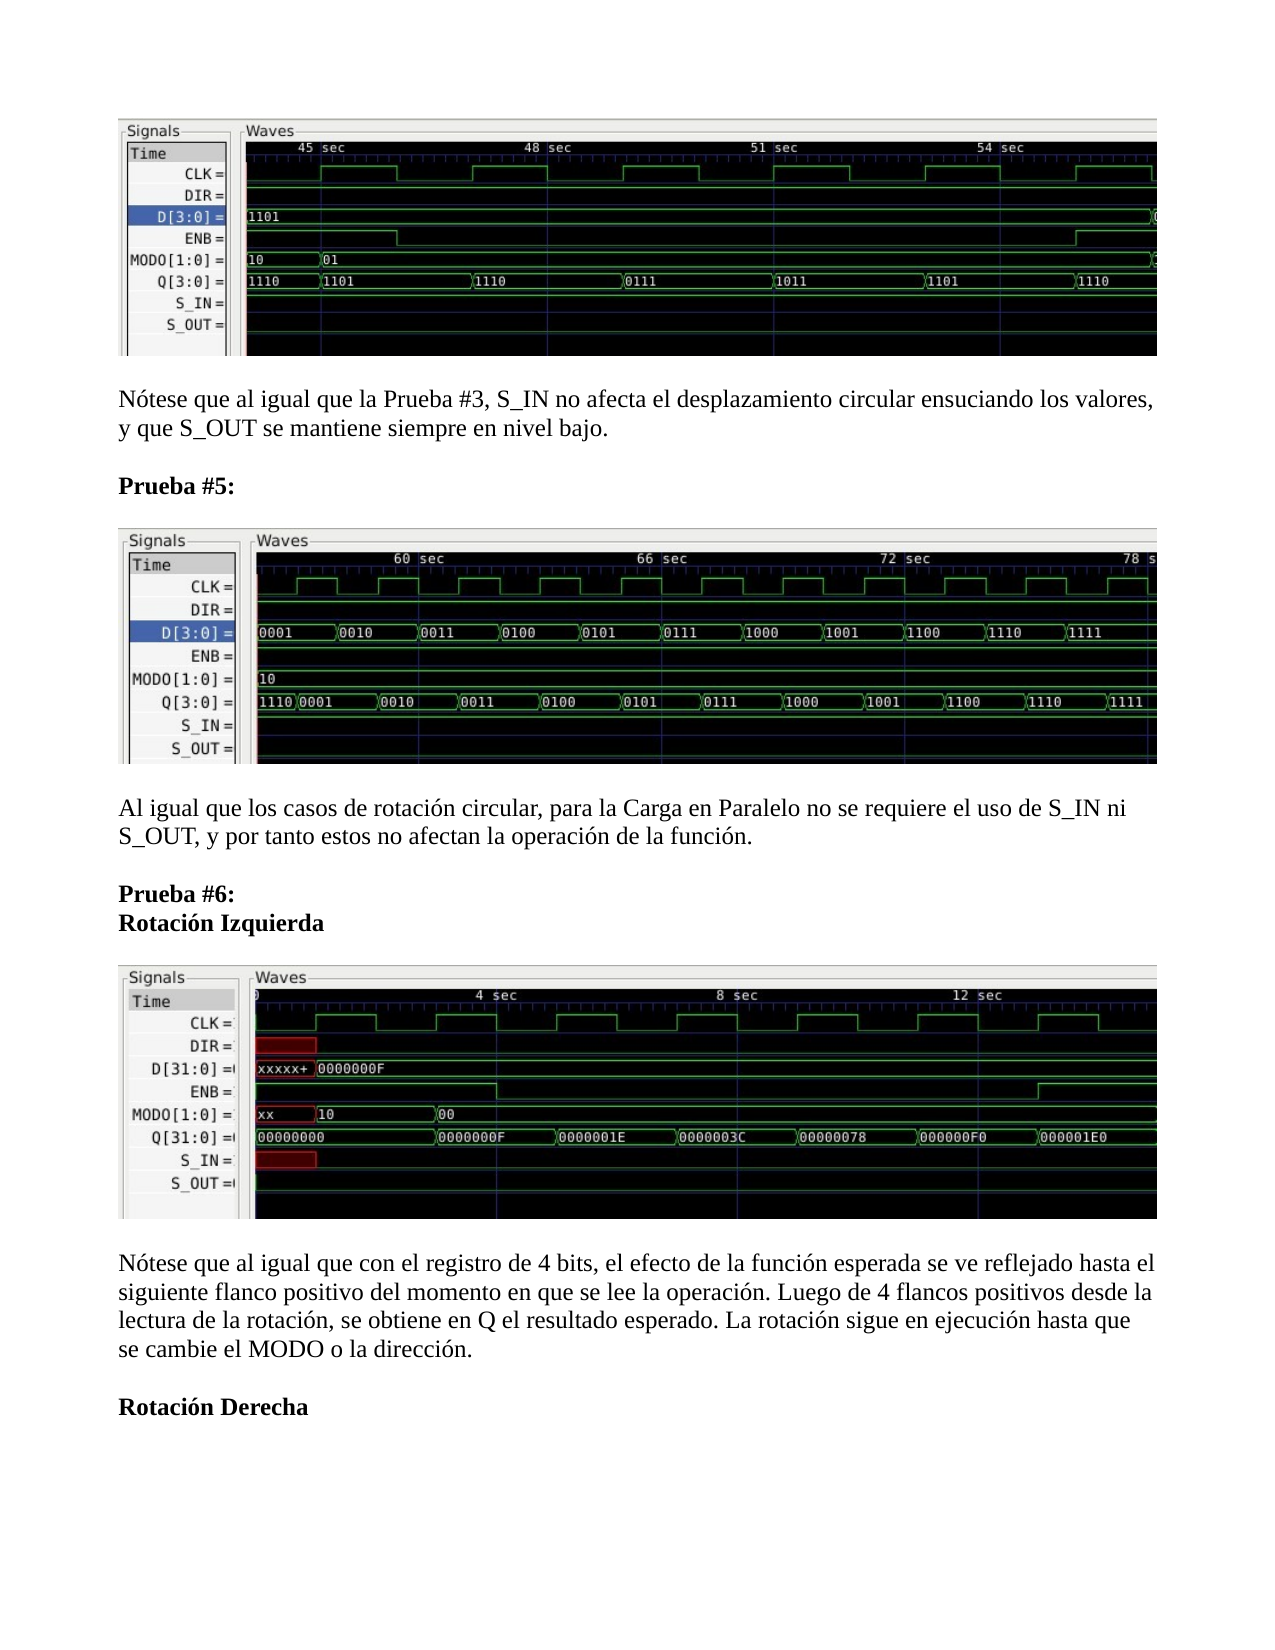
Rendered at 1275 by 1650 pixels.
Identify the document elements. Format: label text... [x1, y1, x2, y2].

text Rotación Derecha [118, 1392, 1157, 1420]
text Al igual que los casos de rotación circular, para la Carga en Paralelo no se requiere el uso de S_IN ni S_OUT, y por tanto estos no afectan la operación de la función. [118, 793, 1157, 850]
text Nótese que al igual que la Prueba #3, S_IN no afecta el desplazamiento circular ensuciando los valores, y que S_OUT se mantiene siempre en nivel bajo. [118, 384, 1157, 442]
text Prueba #6: [118, 879, 1157, 908]
picture [118, 118, 1157, 356]
text Nótese que al igual que con el registro de 4 bits, el efecto de la función esperada se ve reflejado hasta el siguiente flanco positivo del momento en que se lee la operación. Luego de 4 flancos positivos desde la lectura de la rotación, se obtiene en Q el resultado esperado. La rotación sigue en ejecución hasta que se cambie el MODO o la dirección. [118, 1248, 1157, 1363]
text Rotación Izquierda [118, 908, 1157, 936]
text Prueba #5: [118, 471, 1157, 499]
picture [118, 528, 1157, 764]
picture [118, 965, 1157, 1219]
